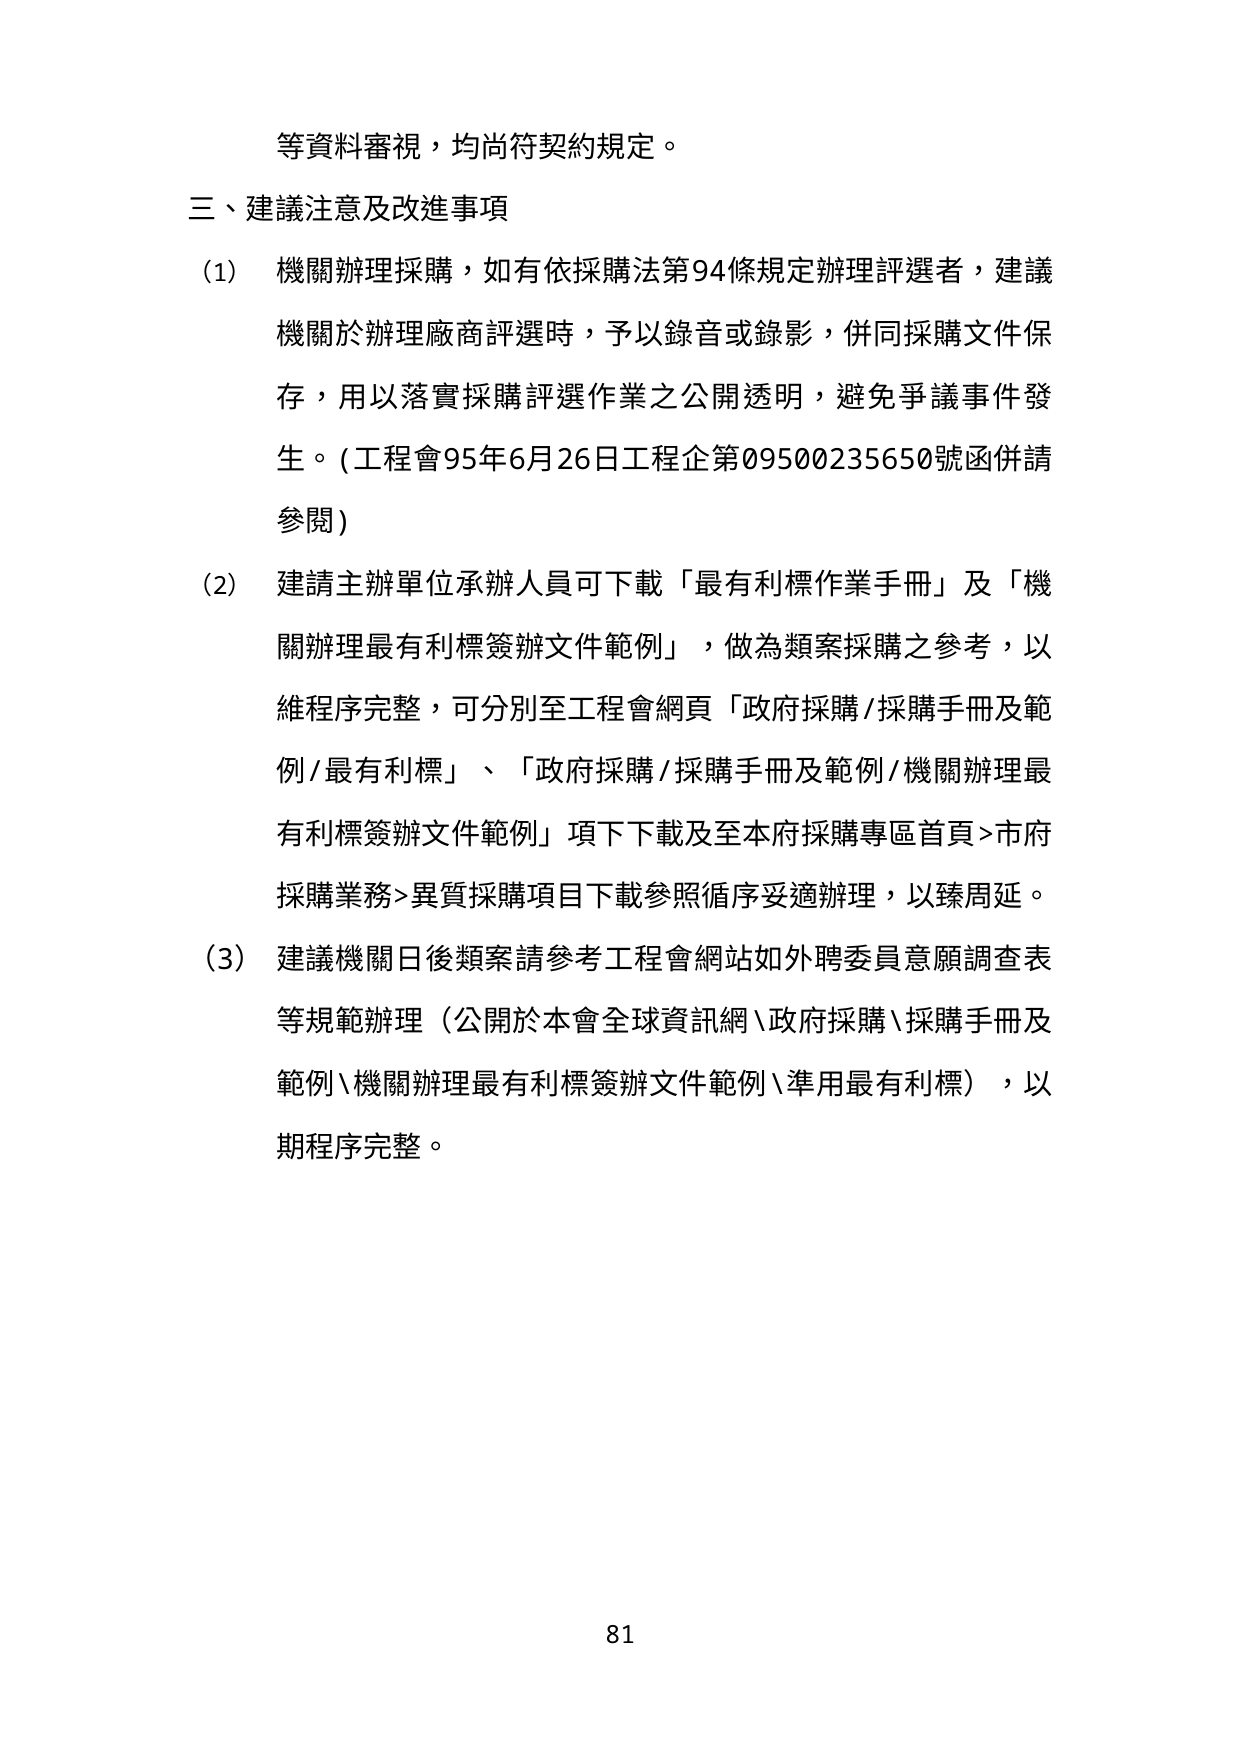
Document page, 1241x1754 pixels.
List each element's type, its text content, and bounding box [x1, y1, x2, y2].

list 建議機關日後類案請參考工程會網站如外聘委員意願調查表等規範辦理（公開於本會全球資訊網\政府採購\採購手冊及範例\機關辦理最有利標簽辦文件範例\準用最有利標），以期程序完整。 [187, 915, 1053, 1165]
list 等資料審視，均尚符契約規定。 [187, 103, 1053, 165]
list 機關辦理採購，如有依採購法第94條規定辦理評選者，建議機關於辦理廠商評選時，予以錄音或錄影，併同採購文件保存，用以落實採購評選作業之公開透明，避免爭議事件發生。(工程會95年6月26日工程企第09500235650號函併請參閱) [187, 228, 1053, 540]
text 三、建議注意及改進事項 [187, 165, 1053, 228]
list 建請主辦單位承辦人員可下載「最有利標作業手冊」及「機關辦理最有利標簽辦文件範例」，做為類案採購之參考，以維程序完整，可分別至工程會網頁「政府採購/採購手冊及範例/最有利標」、「政府採購/採購手冊及範例/機關辦理最有利標簽辦文件範例」項下下載及至本府採購專區首頁>市府採購業務>異質採購項目下載參照循序妥適辦理，以臻周延。 [187, 540, 1053, 915]
